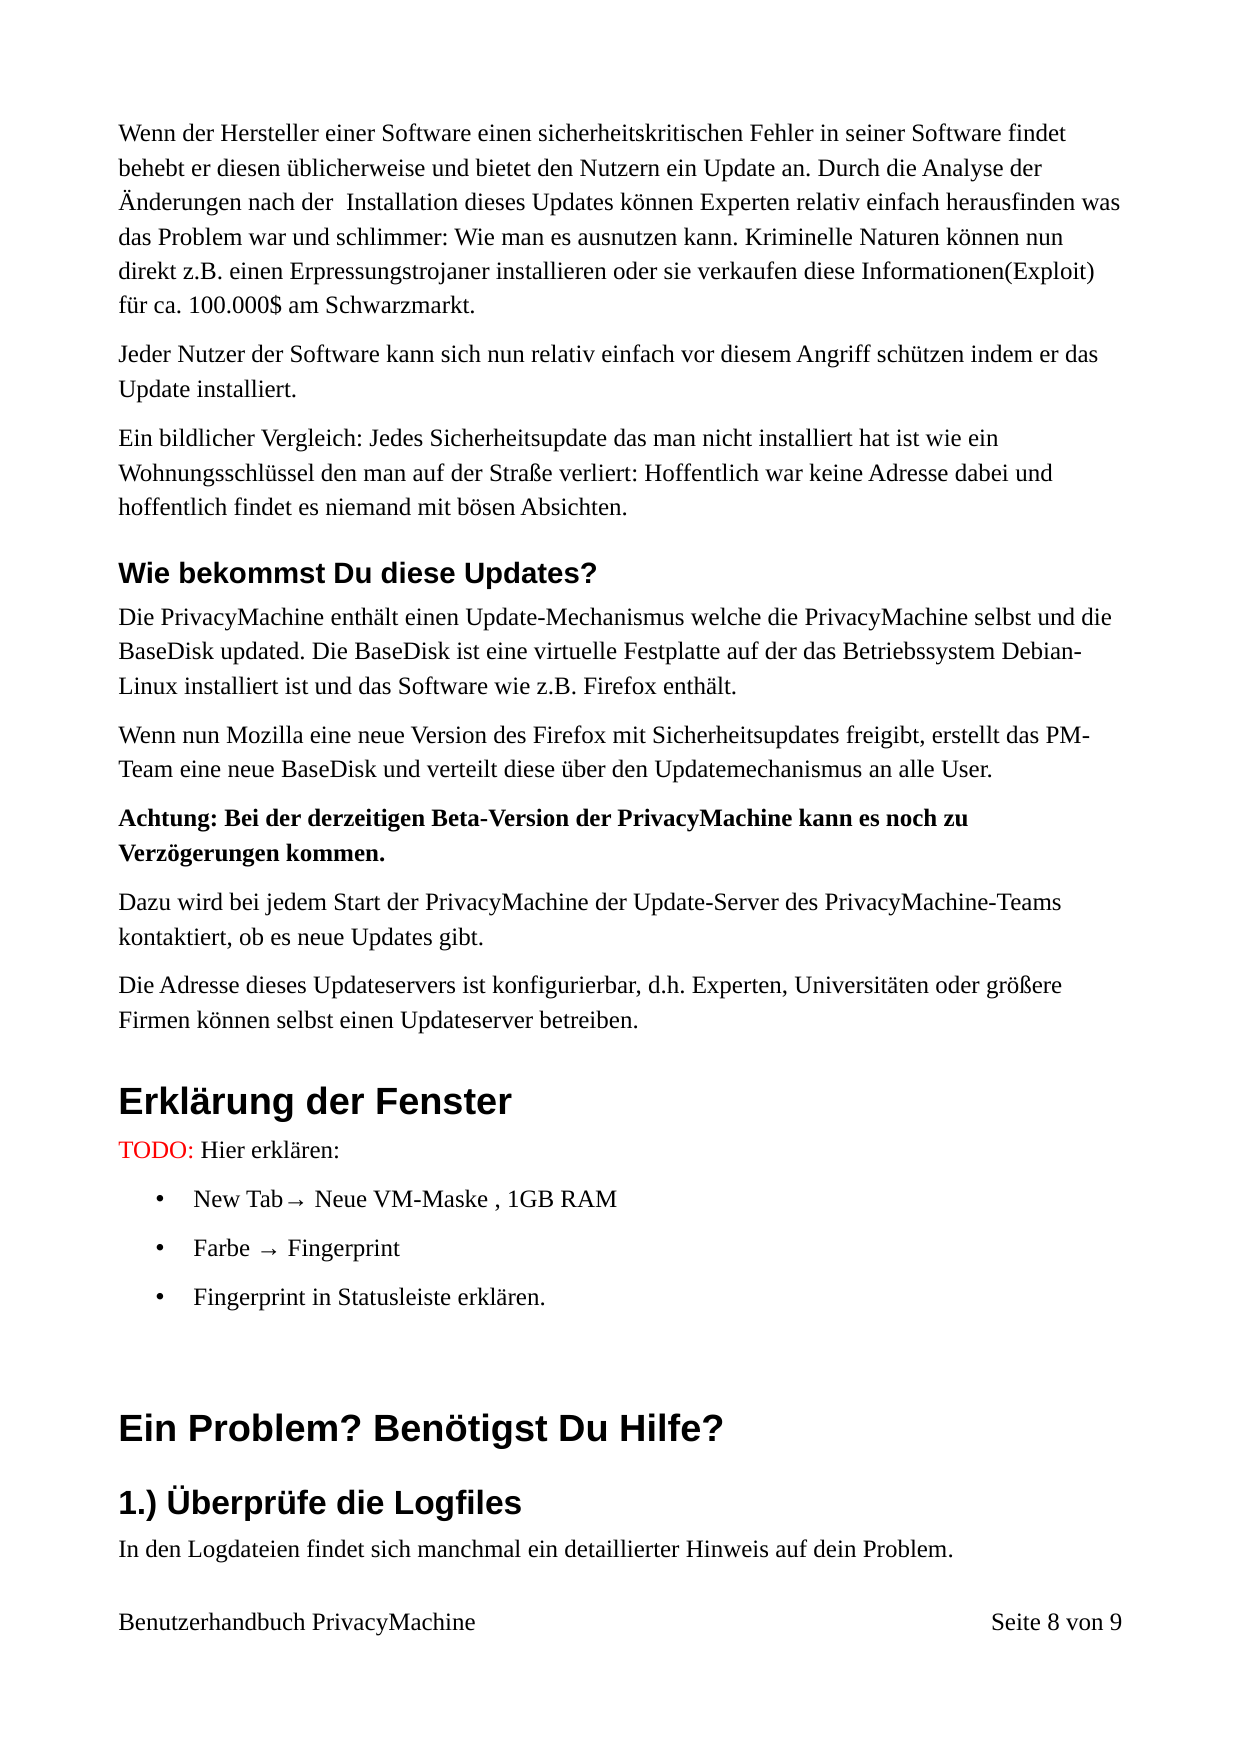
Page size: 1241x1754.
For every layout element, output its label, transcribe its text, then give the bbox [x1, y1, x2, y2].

text Ein bildlicher Vergleich: Jedes Sicherheitsupdate das man nicht installiert hat ist wie ein Wohnungsschlüssel den man auf der Straße verliert: Hoffentlich war keine Adresse dabei und hoffentlich findet es niemand mit bösen Absichten. [118, 423, 1122, 521]
text Die Adresse dieses Updateservers ist konfigurierbar, d.h. Experten, Universitäten oder größere Firmen können selbst einen Updateserver betreiben. [118, 971, 1122, 1034]
text Achtung: Bei der derzeitigen Beta-Version der PrivacyMachine kann es noch zu Verzögerungen kommen. [118, 803, 1122, 867]
subtitle Erklärung der Fenster [118, 1079, 1122, 1123]
subtitle Ein Problem? Benötigst Du Hilfe? [118, 1406, 1122, 1449]
text Jeder Nutzer der Software kann sich nun relativ einfach vor diesem Angriff schützen indem er das Update installiert. [118, 339, 1122, 403]
list Farbe → Fingerprint [156, 1233, 1122, 1262]
text TODO: Hier erklären: [118, 1135, 1122, 1164]
list Fingerprint in Statusleiste erklären. [156, 1282, 1122, 1311]
text Die PrivacyMachine enthält einen Update-Mechanismus welche die PrivacyMachine selbst und die BaseDisk updated. Die BaseDisk ist eine virtuelle Festplatte auf der das Betriebssystem Debian-Linux installiert ist und das Software wie z.B. Firefox enthält. [118, 602, 1122, 700]
text Dazu wird bei jedem Start der PrivacyMachine der Update-Server des PrivacyMachine-Teams kontaktiert, ob es neue Updates gibt. [118, 887, 1122, 950]
text In den Logdateien findet sich manchmal ein detaillierter Hinweis auf dein Problem. [118, 1534, 1122, 1562]
text Wenn der Hersteller einer Software einen sicherheitskritischen Fehler in seiner Software findet behebt er diesen üblicherweise und bietet den Nutzern ein Update an. Durch die Analyse der Änderungen nach der Installation dieses Updates können Experten relativ einfach herausfinden was das Problem war und schlimmer: Wie man es ausnutzen kann. Kriminelle Naturen können nun direkt z.B. einen Erpressungstrojaner installieren oder sie verkaufen diese Informationen(Exploit) für ca. 100.000$ am Schwarzmarkt. [118, 118, 1122, 319]
text Wenn nun Mozilla eine neue Version des Firefox mit Sicherheitsupdates freigibt, erstellt das PM-Team eine neue BaseDisk und verteilt diese über den Updatemechanismus an alle User. [118, 720, 1122, 783]
subtitle Wie bekommst Du diese Updates? [118, 556, 1122, 589]
subtitle 1.) Überprüfe die Logfiles [118, 1483, 1122, 1521]
list New Tab→ Neue VM-Maske , 1GB RAM [156, 1184, 1122, 1213]
